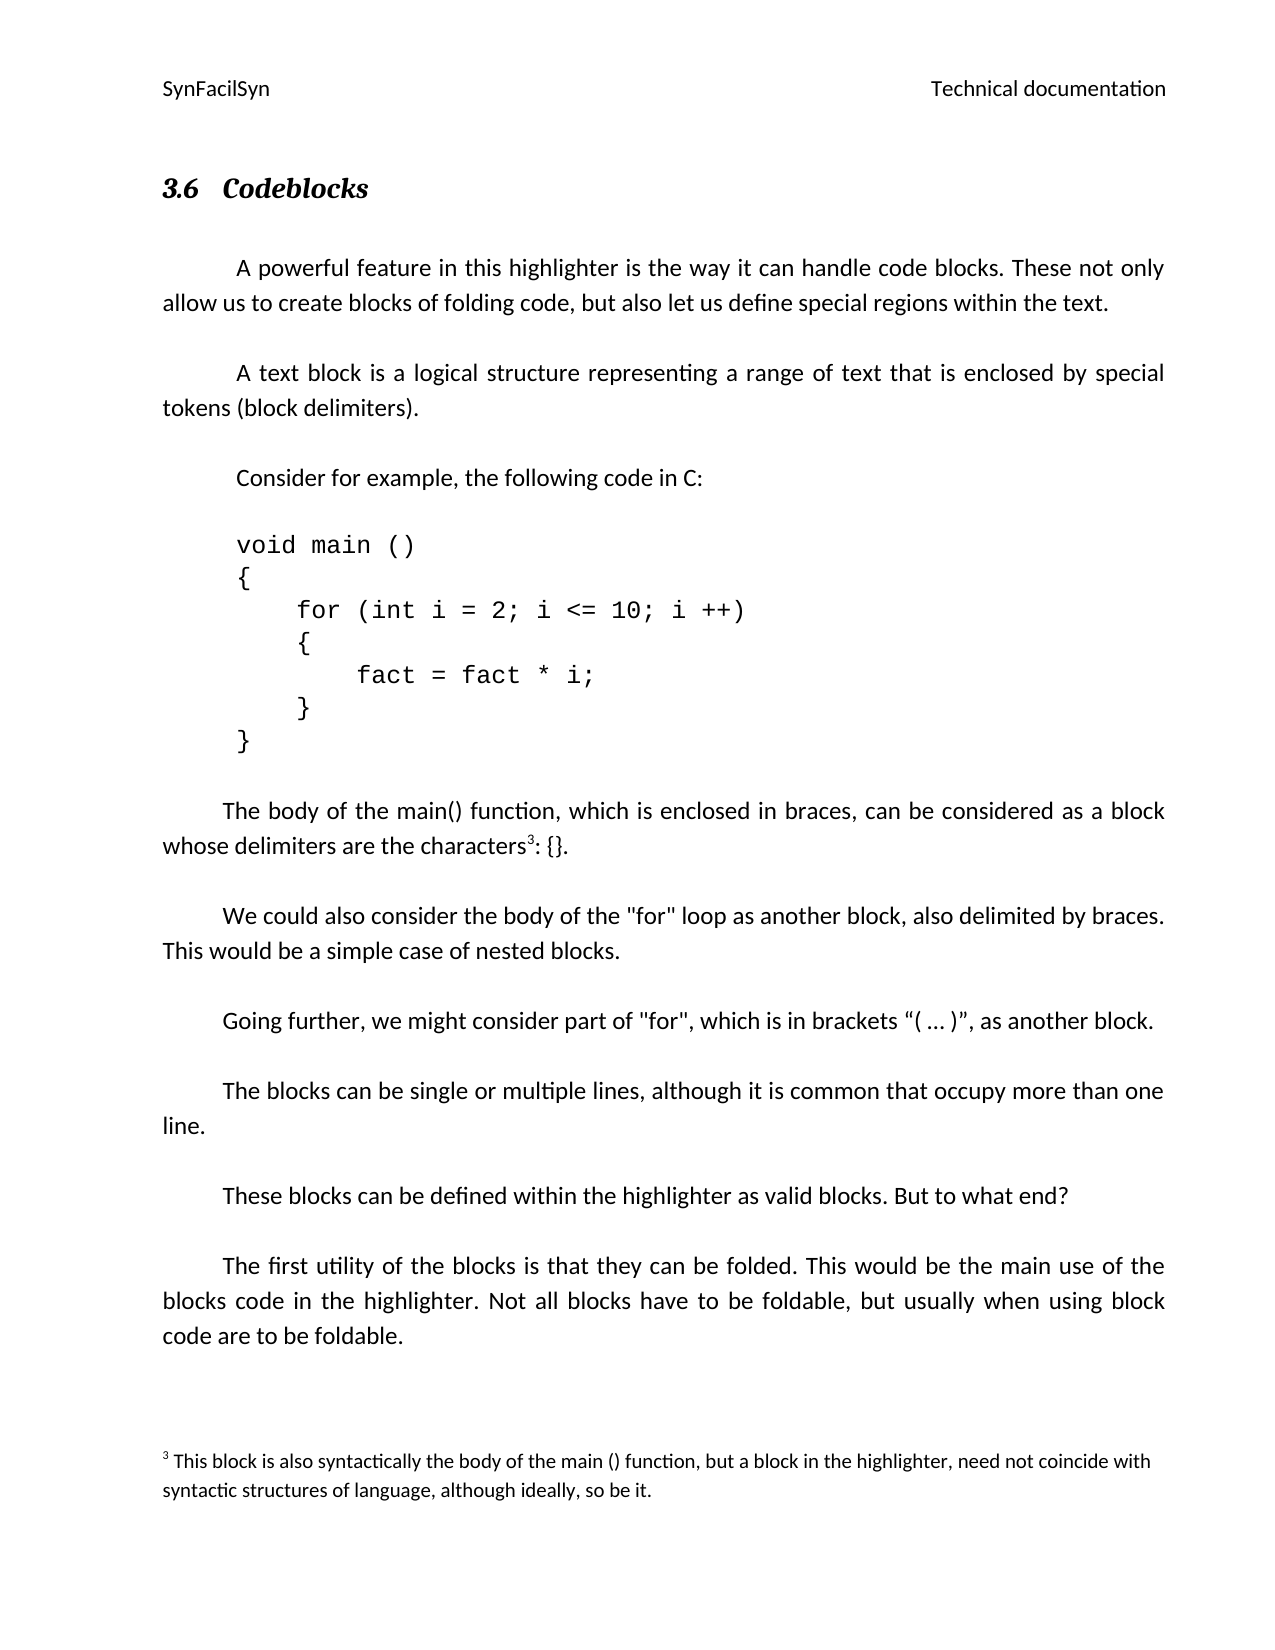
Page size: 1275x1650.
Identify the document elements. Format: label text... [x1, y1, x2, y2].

text { [162, 565, 1167, 593]
text These blocks can be defined within the highlighter as valid blocks. But to what end? [162, 1180, 1167, 1210]
text } [162, 695, 1167, 723]
text The body of the main() function, which is enclosed in braces, can be considered as a block whose delimiters are the characters: {}. [162, 795, 1167, 860]
text void main () [162, 532, 1167, 561]
text This block is also syntactically the body of the main () function, but a block in the highlighter, need not coincide with syntactic structures of language, although ideally, so be it. [162, 1448, 1167, 1502]
text A text block is a logical structure representing a range of text that is enclosed by special tokens (block delimiters). [162, 357, 1167, 423]
subtitle Codeblocks [162, 173, 1167, 206]
text } [162, 727, 1167, 756]
text Going further, we might consider part of "for", which is in brackets “( … )”, as another block. [162, 1005, 1167, 1035]
text The blocks can be single or multiple lines, although it is common that occupy more than one line. [162, 1075, 1167, 1140]
text We could also consider the body of the "for" loop as another block, also delimited by braces. This would be a simple case of nested blocks. [162, 900, 1167, 965]
text A powerful feature in this highlighter is the way it can handle code blocks. These not only allow us to create blocks of folding code, but also let us define special regions within the text. [162, 252, 1167, 318]
text The first utility of the blocks is that they can be folded. This would be the main use of the blocks code in the highlighter. Not all blocks have to be foldable, but usually when using block code are to be foldable. [162, 1250, 1167, 1350]
text for (int i = 2; i <= 10; i ++) [162, 597, 1167, 626]
text fact = fact * i; [162, 662, 1167, 691]
text { [162, 630, 1167, 658]
text Consider for example, the following code in C: [162, 462, 1167, 493]
